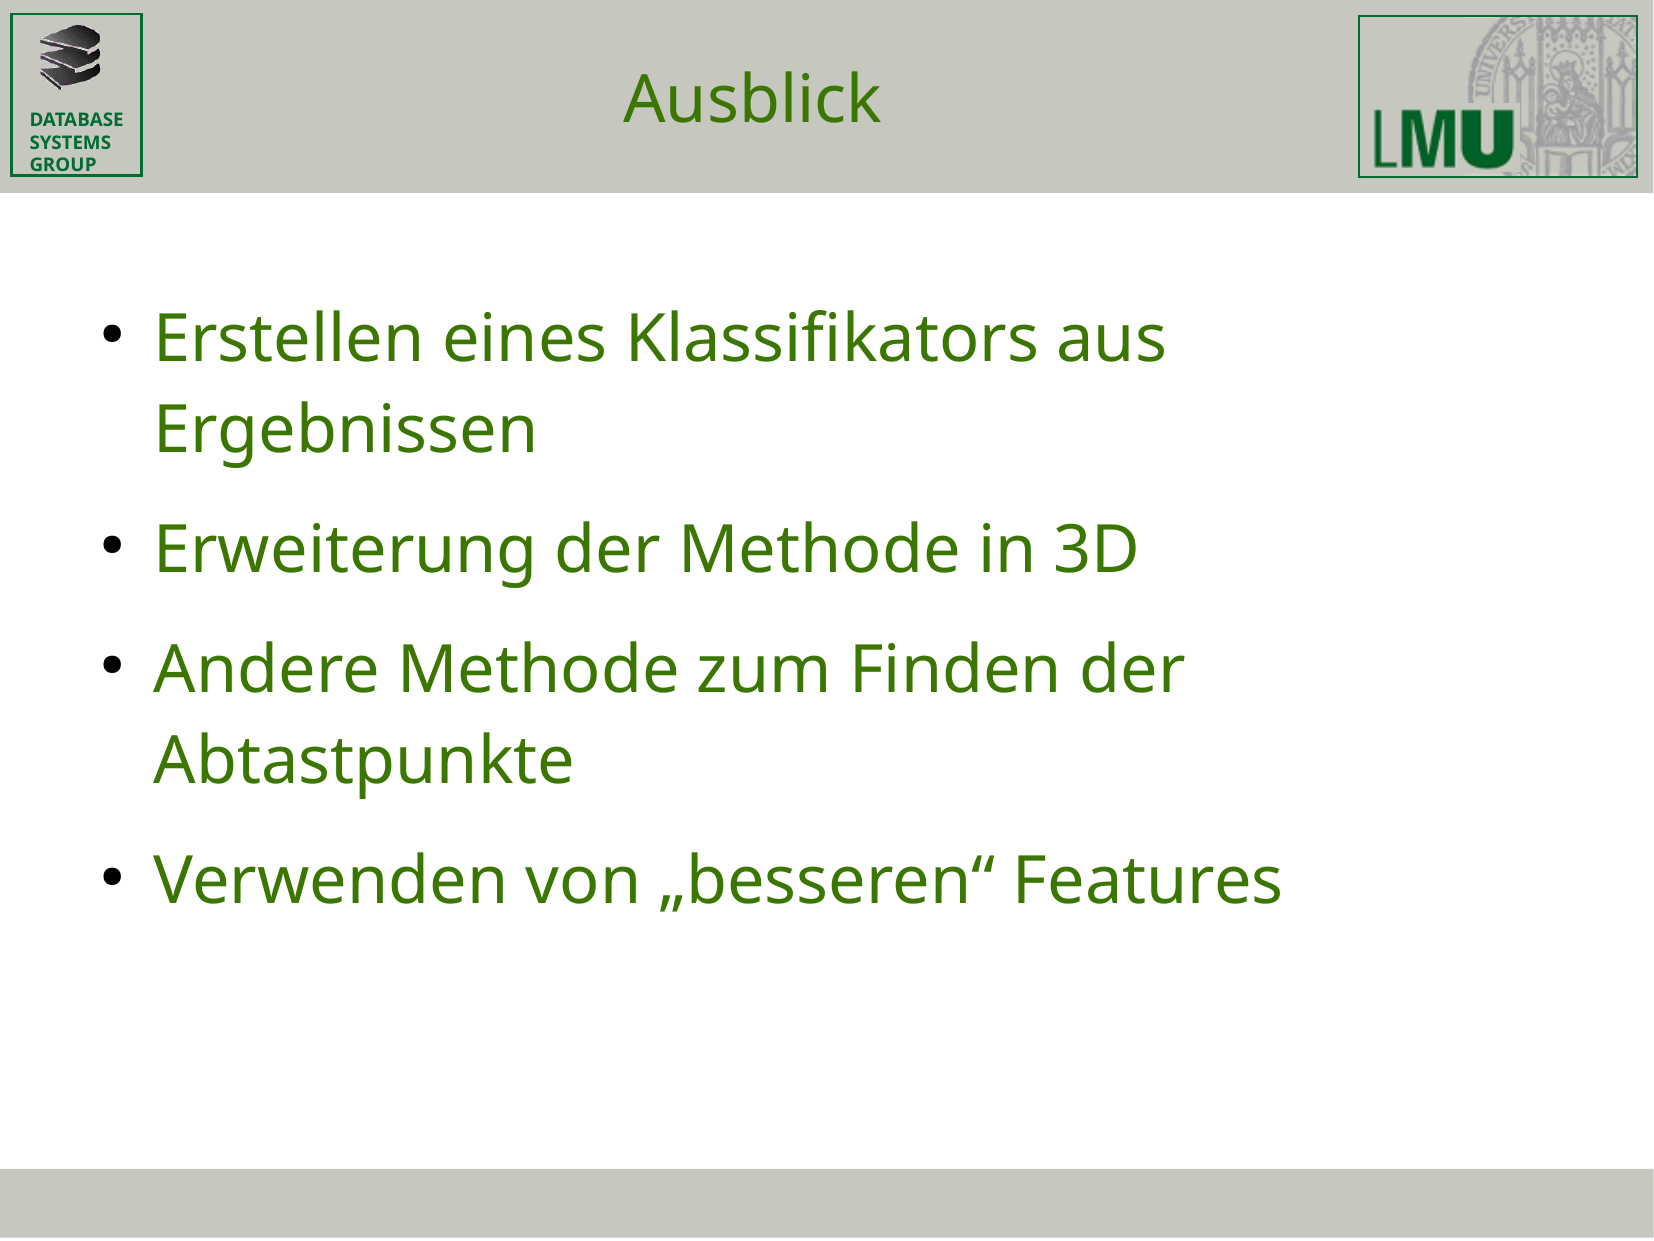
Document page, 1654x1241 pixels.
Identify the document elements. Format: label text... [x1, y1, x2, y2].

list Erstellen eines Klassifikators aus Ergebnissen Erweiterung der Methode in 3D Andere Methode zum Finden der Abtastpunkte Verwenden von „besseren“ Features [82, 290, 1571, 1087]
title Ausblick [183, 17, 1323, 177]
picture [36, 21, 104, 94]
picture [1369, 17, 1636, 176]
